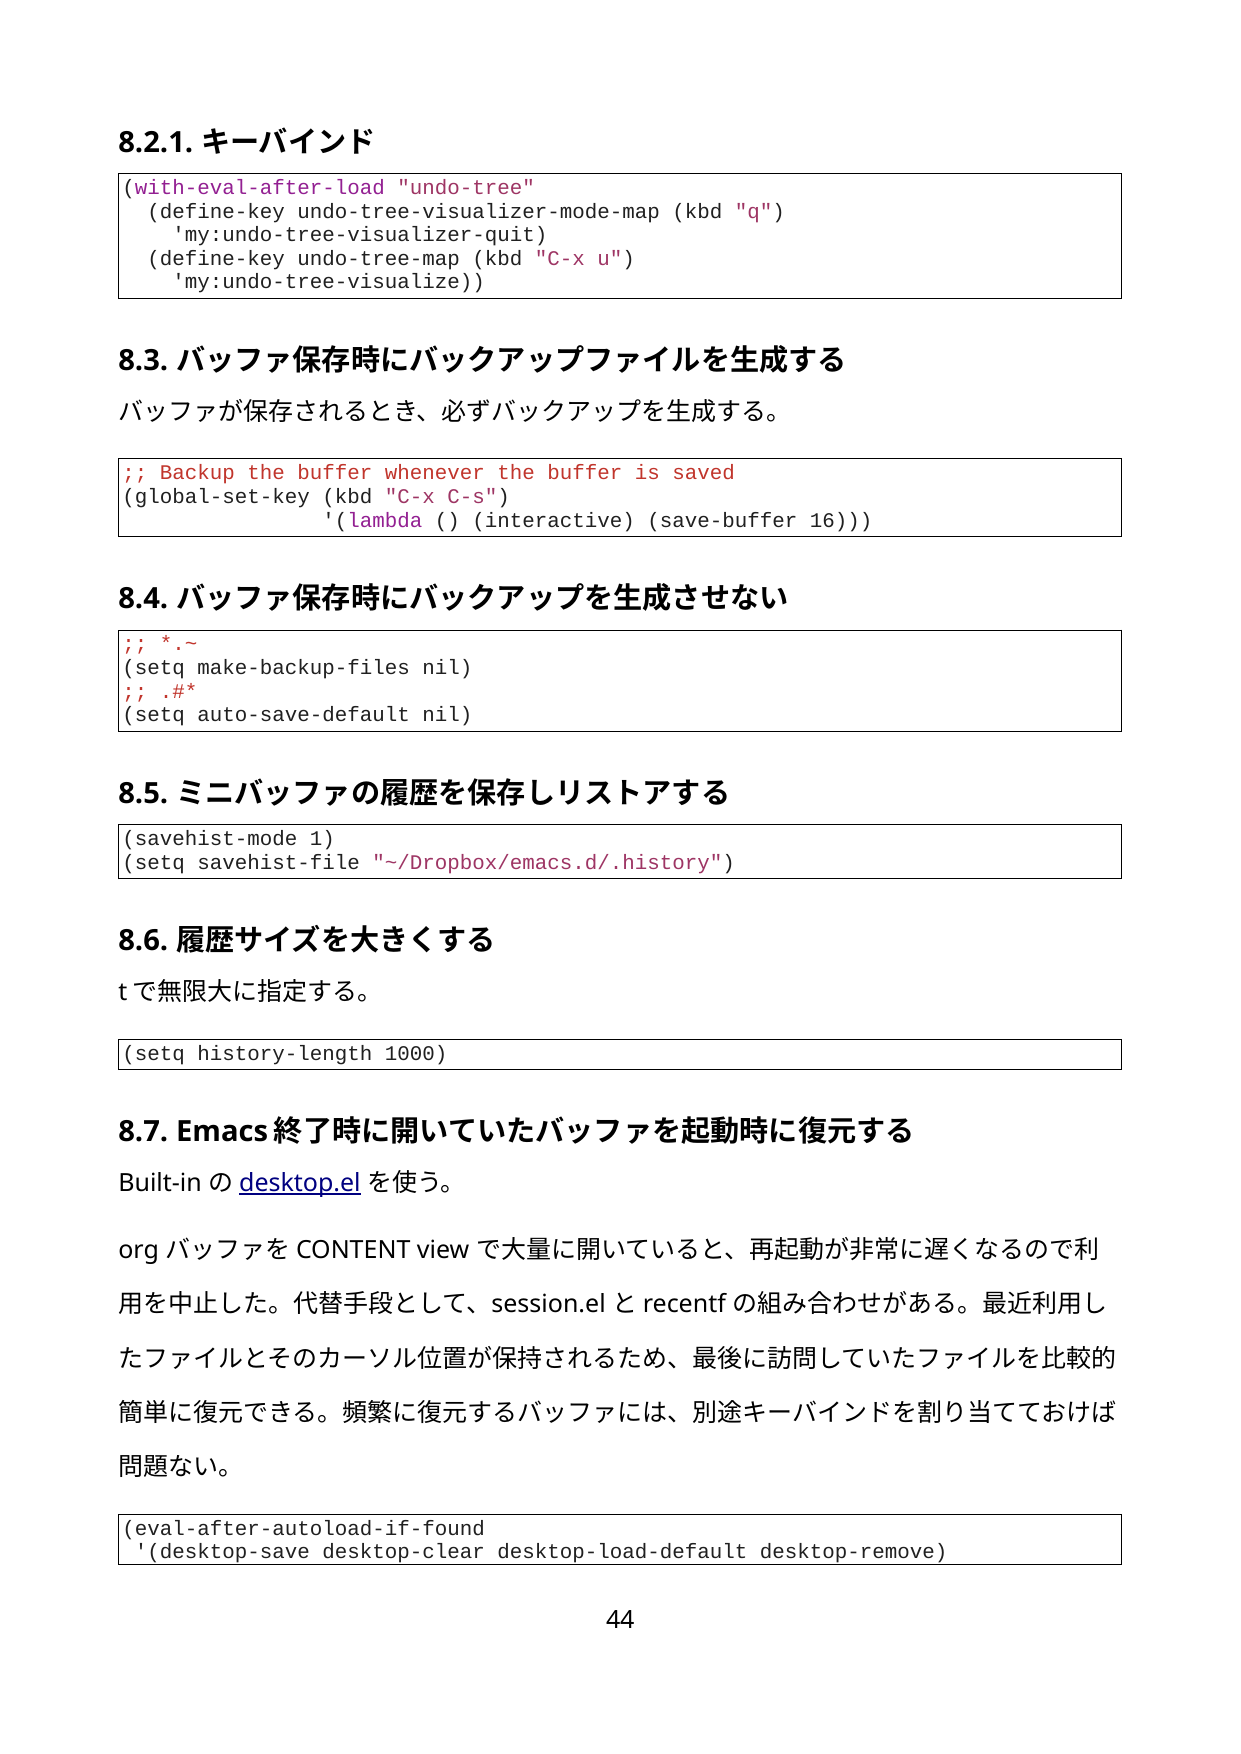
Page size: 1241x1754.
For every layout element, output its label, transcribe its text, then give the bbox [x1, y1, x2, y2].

text (with-eval-after-load "undo-tree" [119, 174, 1121, 197]
text (global-set-key (kbd "C-x C-s") [119, 482, 1121, 506]
text '(desktop-save desktop-clear desktop-load-default desktop-remove) [119, 1537, 1121, 1564]
text (savehist-mode 1) [119, 825, 1121, 848]
text (setq savehist-file "~/Dropbox/emacs.d/.history") [119, 848, 1121, 878]
text バッファが保存されるとき、必ずバックアップを生成する。 [118, 391, 1122, 428]
text ;; *.~ [119, 631, 1121, 653]
text Built-in の desktop.el を使う。 [118, 1162, 1122, 1199]
text (setq history-length 1000) [119, 1040, 1121, 1069]
text '(lambda () (interactive) (save-buffer 16))) [119, 506, 1121, 536]
text ;; Backup the buffer whenever the buffer is saved [119, 459, 1121, 482]
subtitle バッファ保存時にバックアップファイルを生成する [118, 337, 1122, 379]
text 'my:undo-tree-visualize)) [119, 268, 1121, 298]
subtitle キーバインド [118, 118, 1122, 161]
subtitle バッファ保存時にバックアップを生成させない [118, 574, 1122, 617]
text (setq auto-save-default nil) [119, 700, 1121, 731]
subtitle 履歴サイズを大きくする [118, 917, 1122, 959]
subtitle Emacs終了時に開いていたバッファを起動時に復元する [118, 1108, 1122, 1150]
text (define-key undo-tree-map (kbd "C-x u") [119, 244, 1121, 268]
text tで無限大に指定する。 [118, 972, 1122, 1008]
text 'my:undo-tree-visualizer-quit) [119, 220, 1121, 244]
text ;; .#* [119, 677, 1121, 700]
text (setq make-backup-files nil) [119, 653, 1121, 677]
text (define-key undo-tree-visualizer-mode-map (kbd "q") [119, 197, 1121, 220]
text org バッファを CONTENT view で大量に開いていると、再起動が非常に遅くなるので利用を中止した。代替手段として、session.el と recentf の組み合わせがある。最近利用したファイルとそのカーソル位置が保持されるため、最後に訪問していたファイルを比較的簡単に復元できる。頻繁に復元するバッファには、別途キーバインドを割り当てておけば問題ない。 [118, 1229, 1122, 1483]
text (eval-after-autoload-if-found [119, 1515, 1121, 1537]
subtitle ミニバッファの履歴を保存しリストアする [118, 769, 1122, 812]
